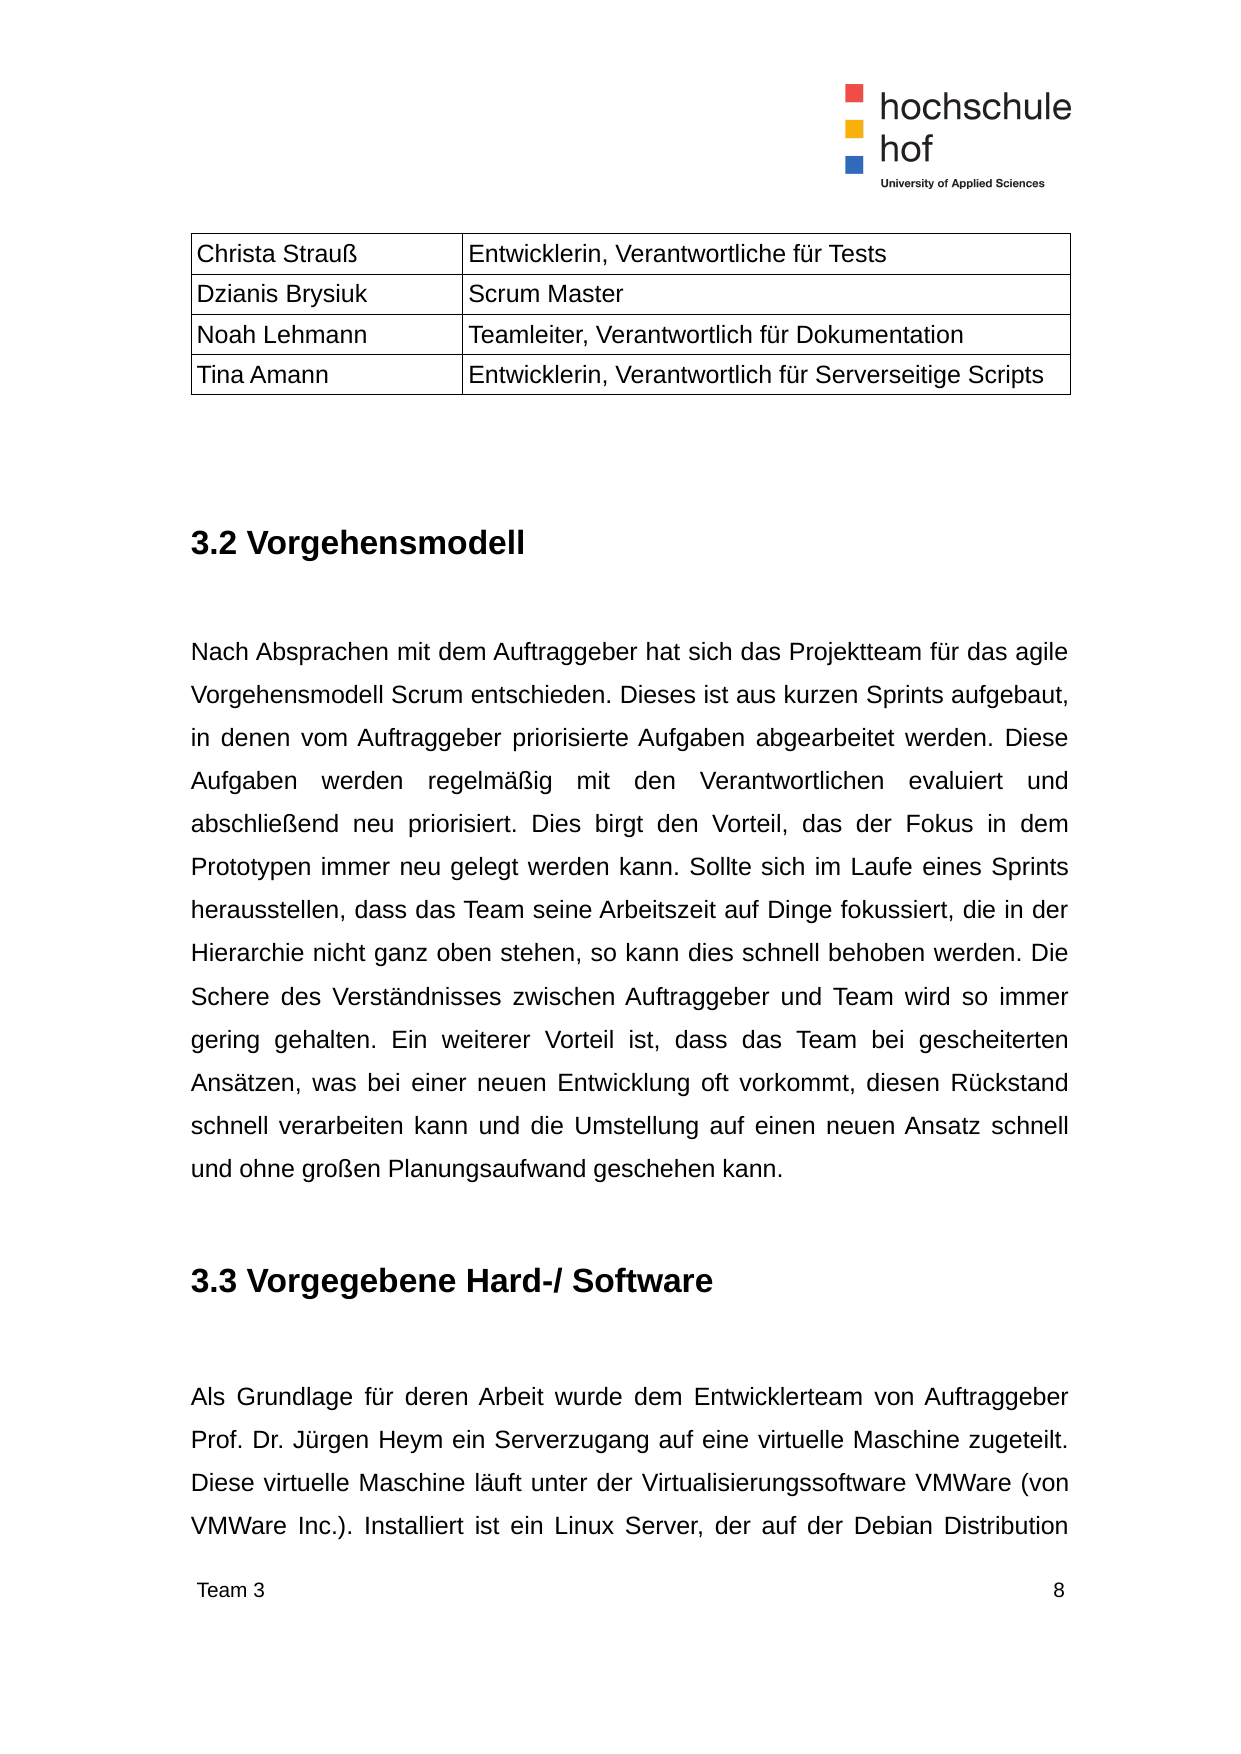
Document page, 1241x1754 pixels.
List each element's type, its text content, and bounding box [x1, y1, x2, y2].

table_cell Noah Lehmann [192, 315, 462, 354]
table_cell Tina Amann [192, 355, 462, 394]
text Nach Absprachen mit dem Auftraggeber hat sich das Projektteam für das agile Vorgehensmodell Scrum entschieden. Dieses ist aus kurzen Sprints aufgebaut, in denen vom Auftraggeber priorisierte Aufgaben abgearbeitet werden. Diese Aufgaben werden regelmäßig mit den Verantwortlichen evaluiert und abschließend neu priorisiert. Dies birgt den Vorteil, das der Fokus in dem Prototypen immer neu gelegt werden kann. Sollte sich im Laufe eines Sprints herausstellen, dass das Team seine Arbeitszeit auf Dinge fokussiert, die in der Hierarchie nicht ganz oben stehen, so kann dies schnell behoben werden. Die Schere des Verständnisses zwischen Auftraggeber und Team wird so immer gering gehalten. Ein weiterer Vorteil ist, dass das Team bei gescheiterten Ansätzen, was bei einer neuen Entwicklung oft vorkommt, diesen Rückstand schnell verarbeiten kann und die Umstellung auf einen neuen Ansatz schnell und ohne großen Planungsaufwand geschehen kann. [191, 637, 1070, 1183]
table_cell Teamleiter, Verantwortlich für Dokumentation [463, 315, 1070, 354]
subtitle 3.3 Vorgegebene Hard-/ Software [191, 1261, 1070, 1300]
subtitle 3.2 Vorgehensmodell [191, 523, 1070, 562]
table_cell Entwicklerin, Verantwortlich für Serverseitige Scripts [463, 355, 1070, 394]
picture [845, 84, 1071, 189]
table_cell Christa Strauß [192, 234, 462, 273]
text Als Grundlage für deren Arbeit wurde dem Entwicklerteam von Auftraggeber Prof. Dr. Jürgen Heym ein Serverzugang auf eine virtuelle Maschine zugeteilt. Diese virtuelle Maschine läuft unter der Virtualisierungssoftware VMWare (von VMWare Inc.). Installiert ist ein Linux Server, der auf der Debian Distribution [191, 1382, 1070, 1540]
table_cell Dzianis Brysiuk [192, 275, 462, 314]
table_cell Entwicklerin, Verantwortliche für Tests [463, 234, 1070, 273]
table_cell Scrum Master [463, 275, 1070, 314]
